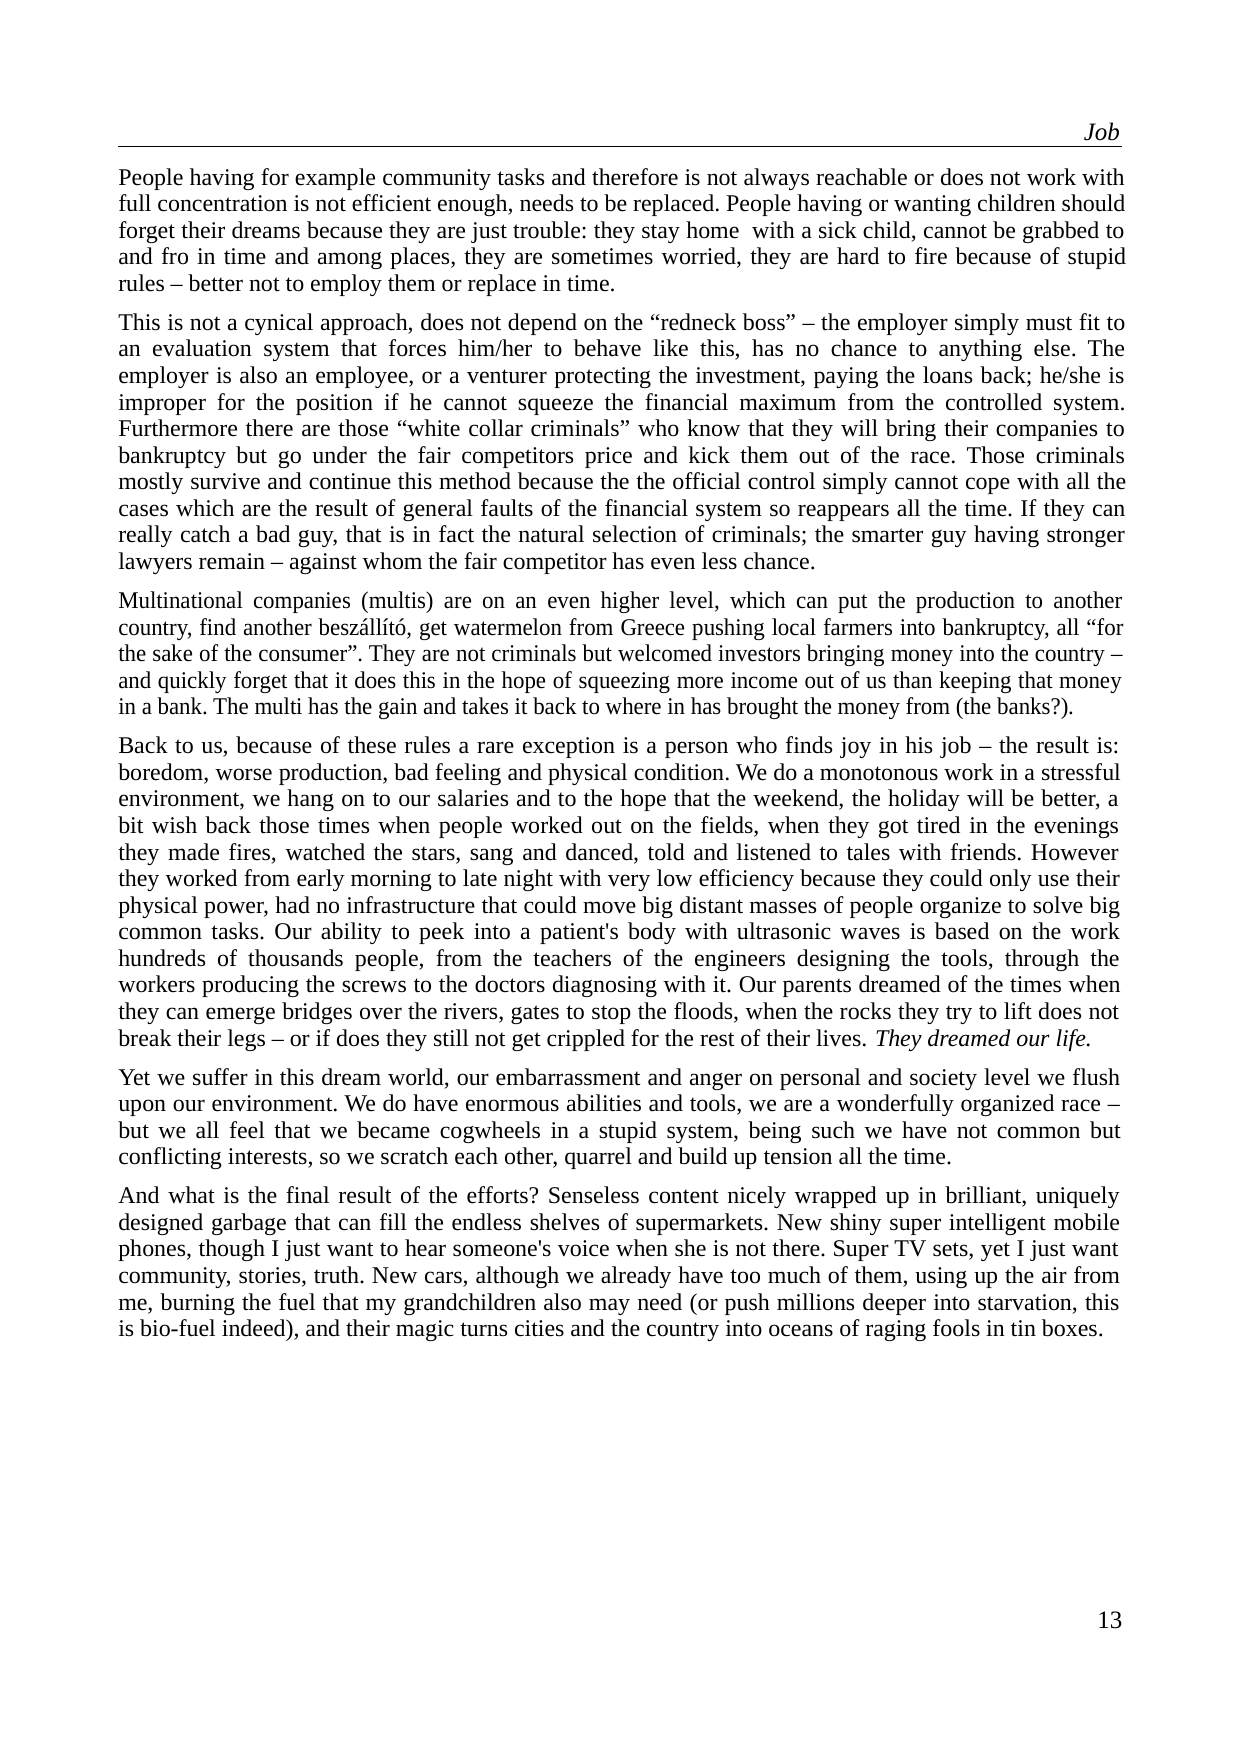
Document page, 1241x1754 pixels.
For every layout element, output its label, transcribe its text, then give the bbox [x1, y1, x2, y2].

text Back to us, because of these rules a rare exception is a person who finds joy in his job – the result is: boredom, worse production, bad feeling and physical condition. We do a monotonous work in a stressful environment, we hang on to our salaries and to the hope that the weekend, the holiday will be better, a bit wish back those times when people worked out on the fields, when they got tired in the evenings they made fires, watched the stars, sang and danced, told and listened to tales with friends. However they worked from early morning to late night with very low efficiency because they could only use their physical power, had no infrastructure that could move big distant masses of people organize to solve big common tasks. Our ability to peek into a patient's body with ultrasonic waves is based on the work hundreds of thousands people, from the teachers of the engineers designing the tools, through the workers producing the screws to the doctors diagnosing with it. Our parents dreamed of the times when they can emerge bridges over the rivers, gates to stop the floods, when the rocks they try to lift does not break their legs – or if does they still not get crippled for the rest of their lives. They dreamed our life. [118, 732, 1122, 1051]
text And what is the final result of the efforts? Senseless content nicely wrapped up in brilliant, uniquely designed garbage that can fill the endless shelves of supermarkets. New shiny super intelligent mobile phones, though I just want to hear someone's voice when she is not there. Super TV sets, yet I just want community, stories, truth. New cars, although we already have too much of them, using up the air from me, burning the fuel that my grandchildren also may need (or push millions deeper into starvation, this is bio-fuel indeed), and their magic turns cities and the country into oceans of raging fools in tin boxes. [118, 1182, 1122, 1342]
text Yet we suffer in this dream world, our embarrassment and anger on personal and society level we flush upon our environment. We do have enormous abilities and tools, we are a wonderfully organized race – but we all feel that we became cogwheels in a stupid system, being such we have not common but conflicting interests, so we scratch each other, quarrel and build up tension all the time. [118, 1064, 1122, 1170]
text Multinational companies (multis) are on an even higher level, which can put the production to another country, find another beszállító, get watermelon from Greece pushing local farmers into bankruptcy, all “for the sake of the consumer”. They are not criminals but welcomed investors bringing money into the country – and quickly forget that it does this in the hope of squeezing more income out of us than keeping that money in a bank. The multi has the gain and takes it back to where in has brought the money from (the banks?). [118, 587, 1125, 720]
text This is not a cynical approach, does not depend on the “redneck boss” – the employer simply must fit to an evaluation system that forces him/her to behave like this, has no chance to anything else. The employer is also an employee, or a venturer protecting the investment, paying the loans back; he/she is improper for the position if he cannot squeeze the financial maximum from the controlled system. Furthermore there are those “white collar criminals” who know that they will bring their companies to bankruptcy but go under the fair competitors price and kick them out of the race. Those criminals mostly survive and continue this method because the the official control simply cannot cope with all the cases which are the result of general faults of the financial system so reappears all the time. If they can really catch a bad guy, that is in fact the natural selection of criminals; the smarter guy having stronger lawyers remain – against whom the fair competitor has even less chance. [118, 309, 1128, 574]
text People having for example community tasks and therefore is not always reachable or does not work with full concentration is not efficient enough, needs to be replaced. People having or wanting children should forget their dreams because they are just trouble: they stay home with a sick child, cannot be grabbed to and fro in time and among places, they are sometimes worried, they are hard to fire because of stupid rules – better not to employ them or replace in time. [118, 164, 1128, 296]
